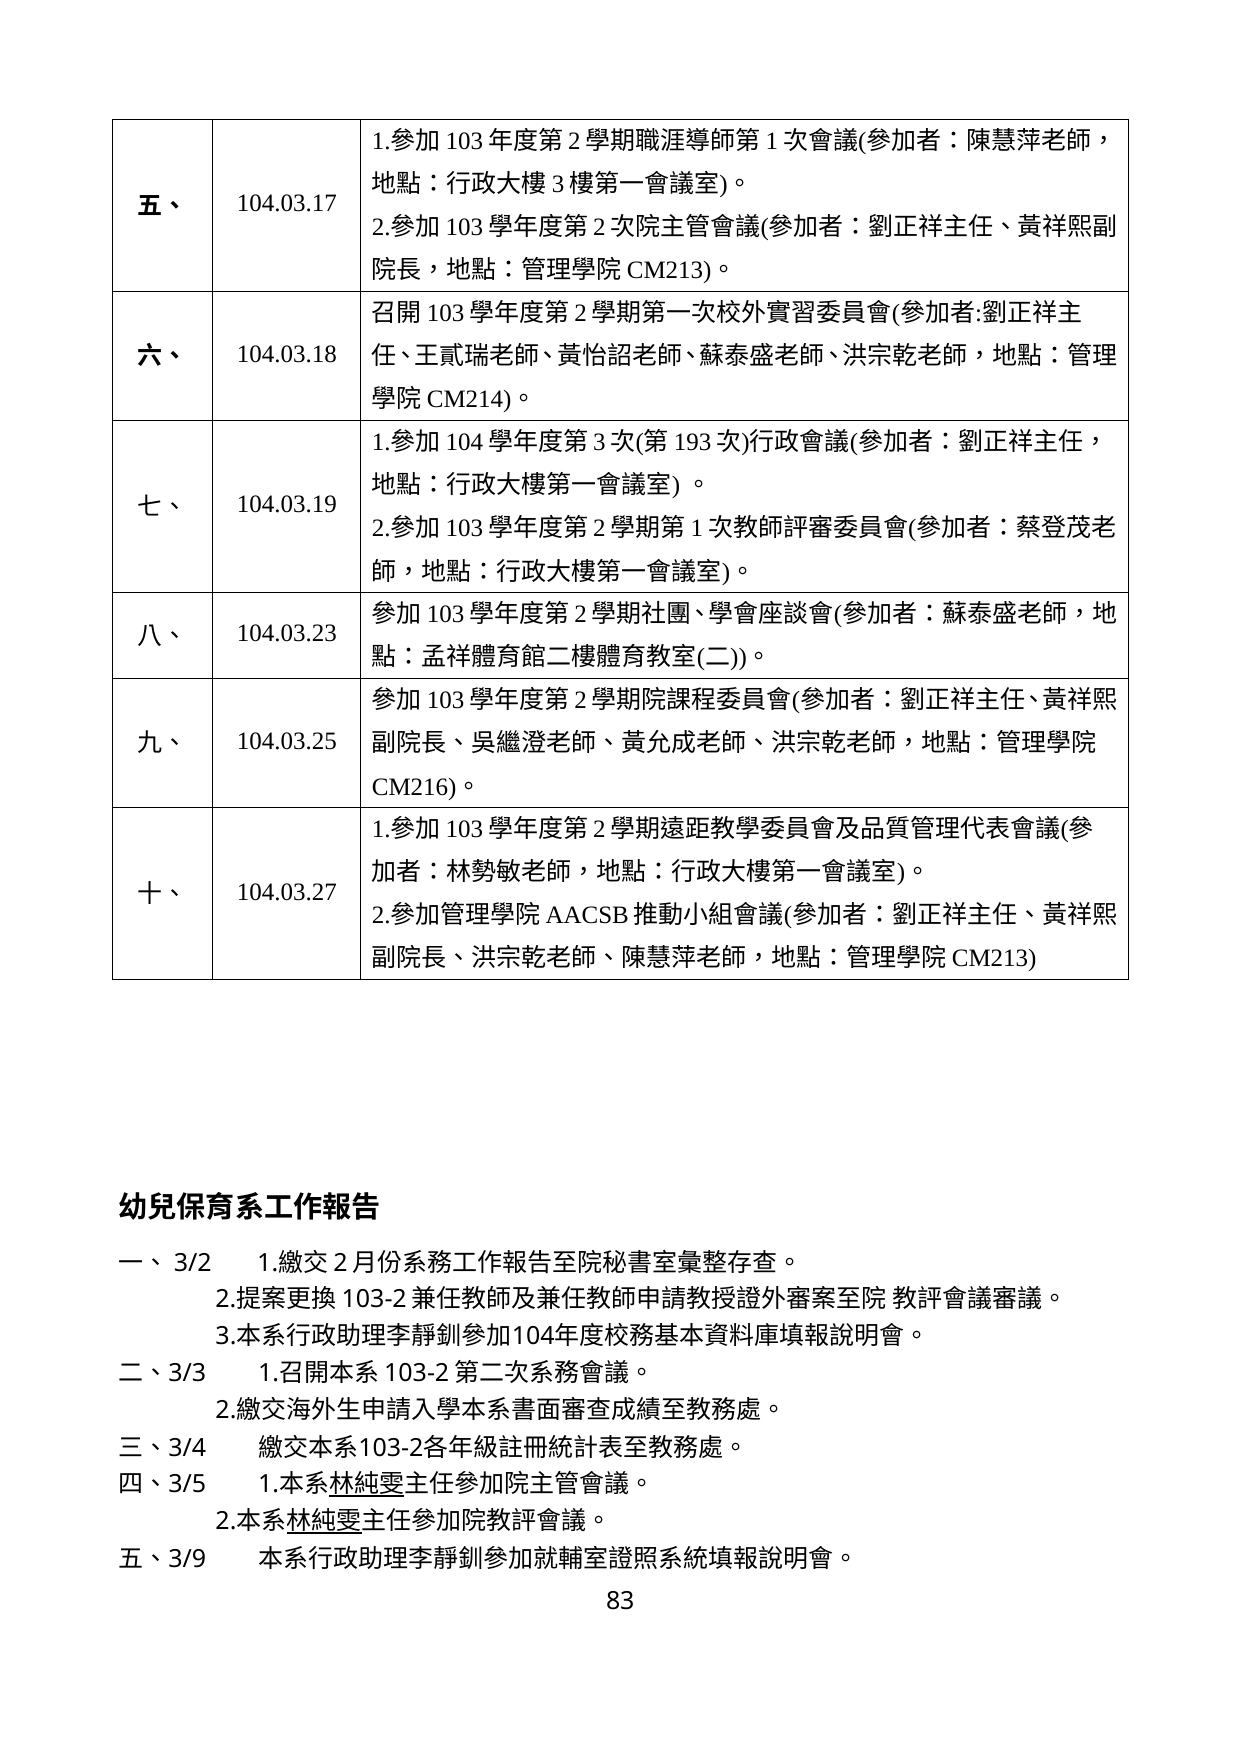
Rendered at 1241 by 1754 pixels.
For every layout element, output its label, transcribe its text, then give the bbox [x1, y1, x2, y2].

text 幼兒保育系工作報告 [118, 1168, 1122, 1243]
text 2.提案更換103-2兼任教師及兼任教師申請教授證外審案至院 教評會議審議。 [118, 1279, 1122, 1315]
table_cell 八、 [113, 593, 212, 678]
text 一、 3/2 1.繳交2月份系務工作報告至院秘書室彙整存查。 [118, 1243, 1122, 1279]
table_cell 104.03.17 [213, 120, 360, 291]
table_cell 104.03.25 [213, 679, 360, 807]
table_cell 參加103學年度第2學期社團、學會座談會(參加者：蘇泰盛老師，地點：孟祥體育館二樓體育教室(二))。 [361, 593, 1128, 678]
table_cell 十、 [113, 808, 212, 979]
text 二、3/3 1.召開本系103-2第二次系務會議。 [118, 1353, 1122, 1389]
table_cell 104.03.18 [213, 292, 360, 420]
table_cell 1.參加103學年度第2學期遠距教學委員會及品質管理代表會議(參加者：林勢敏老師，地點：行政大樓第一會議室)。 2.參加管理學院AACSB推動小組會議(參加者：劉正祥主任、黃祥熙副院長、洪宗乾老師、陳慧萍老師，地點：管理學院CM213) [361, 808, 1128, 979]
text 四、3/5 1.本系林純雯主任參加院主管會議。 [118, 1464, 1122, 1500]
table_cell 104.03.23 [213, 593, 360, 678]
table_cell 六、 [113, 292, 212, 420]
table_cell 104.03.27 [213, 808, 360, 979]
text 2.本系林純雯主任參加院教評會議。 [118, 1500, 1122, 1538]
table_cell 九、 [113, 679, 212, 807]
text 三、3/4 繳交本系103-2各年級註冊統計表至教務處。 [118, 1426, 1122, 1464]
table_cell 召開103學年度第2學期第一次校外實習委員會(參加者:劉正祥主任、王貳瑞老師、黃怡詔老師、蘇泰盛老師、洪宗乾老師，地點：管理學院CM214)。 [361, 292, 1128, 420]
table_cell 1.參加104學年度第3次(第193次)行政會議(參加者：劉正祥主任，地點：行政大樓第一會議室) 。 2.參加103學年度第2學期第1次教師評審委員會(參加者：蔡登茂老師，地點：行政大樓第一會議室)。 [361, 421, 1128, 592]
table_cell 五、 [113, 120, 212, 291]
text 五、3/9 本系行政助理李靜釧參加就輔室證照系統填報說明會。 [118, 1538, 1122, 1575]
table_cell 1.參加103年度第2學期職涯導師第1次會議(參加者：陳慧萍老師，地點：行政大樓3樓第一會議室)。 2.參加103學年度第2次院主管會議(參加者：劉正祥主任、黃祥熙副院長，地點：管理學院CM213)。 [361, 120, 1128, 291]
table_cell 104.03.19 [213, 421, 360, 592]
table_cell 參加103學年度第2學期院課程委員會(參加者：劉正祥主任、黃祥熙副院長、吳繼澄老師、黃允成老師、洪宗乾老師，地點：管理學院CM216)。 [361, 679, 1128, 807]
text 2.繳交海外生申請入學本系書面審查成績至教務處。 [118, 1389, 1122, 1426]
table_cell 七、 [113, 421, 212, 592]
text 3.本系行政助理李靜釧參加104年度校務基本資料庫填報說明會。 [118, 1315, 1122, 1353]
